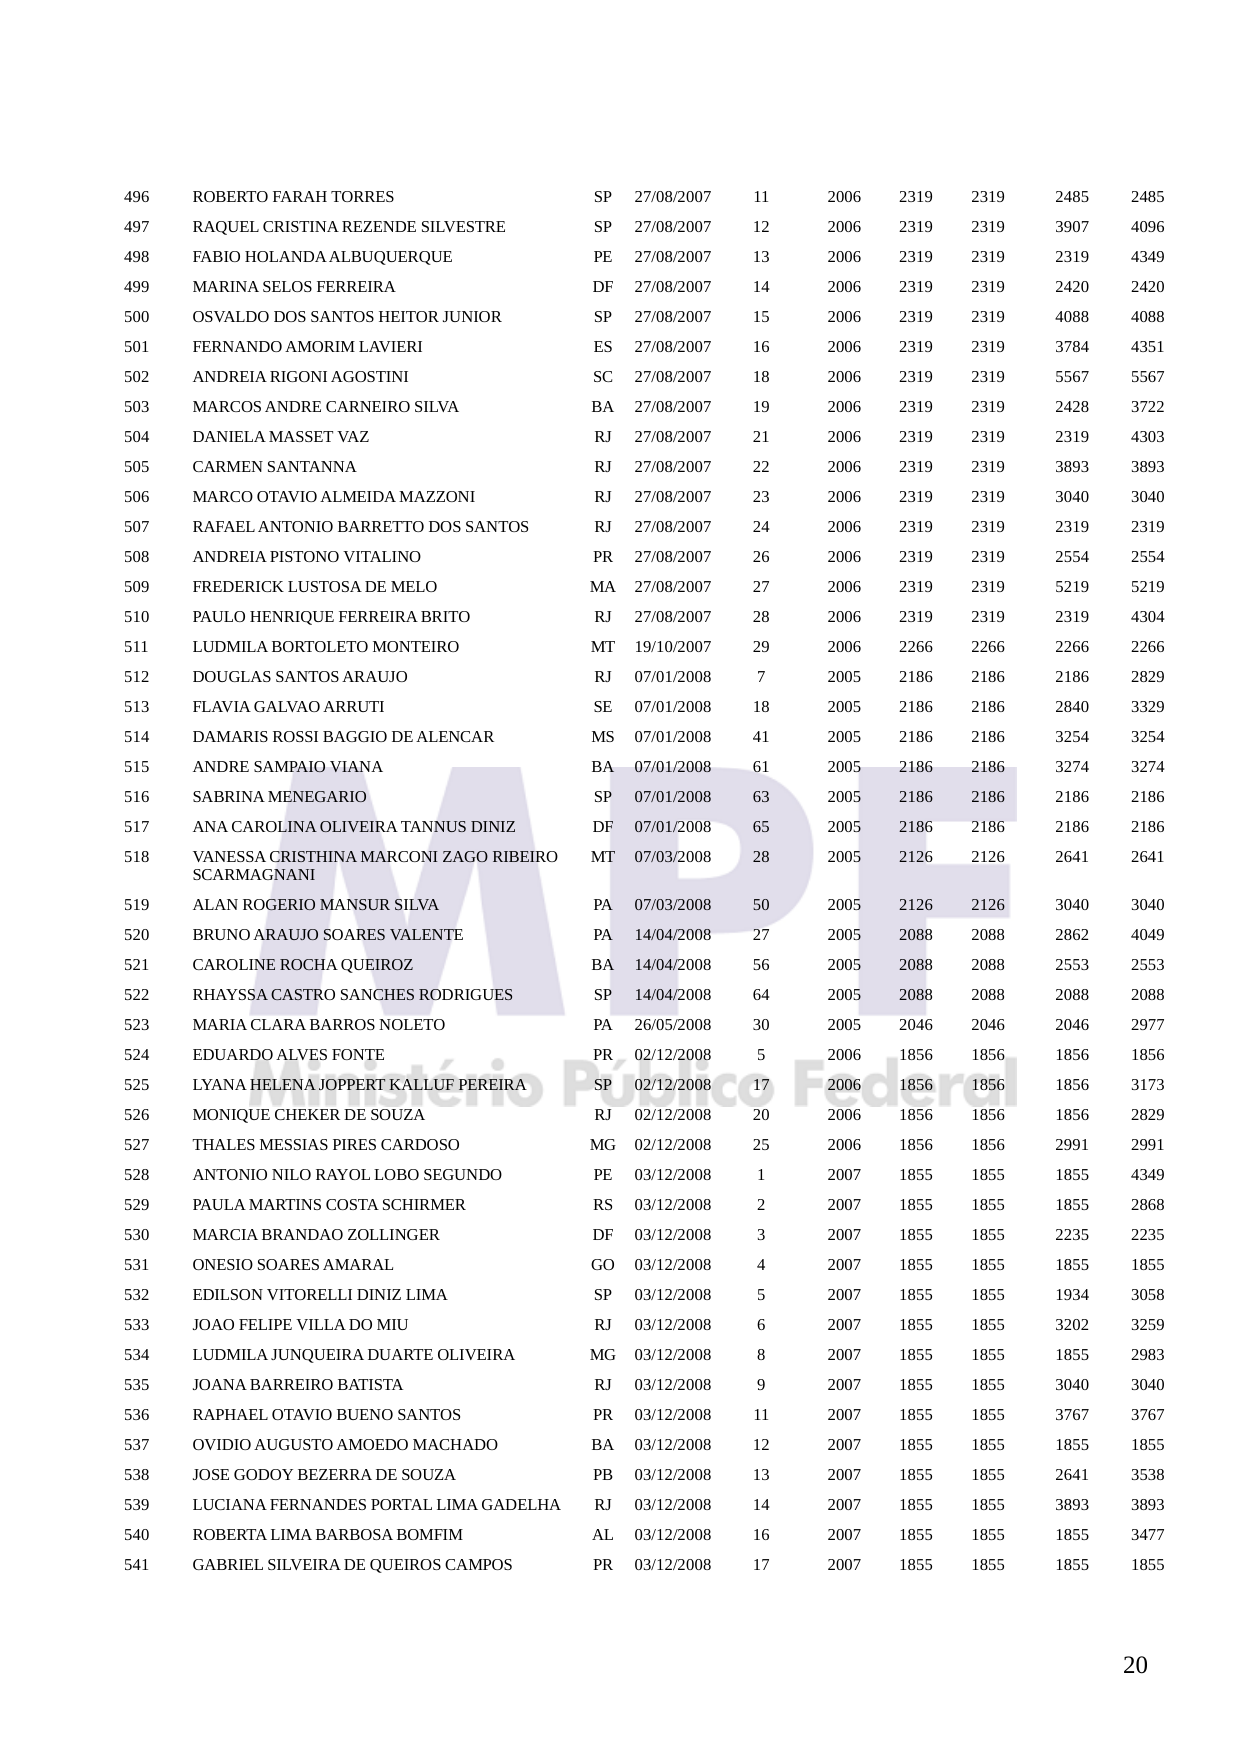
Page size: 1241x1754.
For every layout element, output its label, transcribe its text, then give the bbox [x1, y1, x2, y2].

table_cell 2005 [803, 841, 886, 890]
table_cell 2005 [803, 721, 886, 751]
table_cell 27/08/2007 [626, 541, 720, 571]
table_cell 13 [720, 1460, 802, 1490]
table_cell 2420 [1030, 271, 1114, 301]
table_cell 537 [118, 1430, 187, 1460]
table_cell 13 [720, 241, 802, 271]
table_cell 2485 [1114, 181, 1182, 211]
table_cell 02/12/2008 [626, 1130, 720, 1160]
table_cell 1855 [886, 1310, 946, 1340]
table_cell 14/04/2008 [626, 920, 720, 950]
table_cell 2991 [1114, 1130, 1182, 1160]
table_cell 1855 [1114, 1550, 1182, 1580]
table_cell 5 [720, 1280, 802, 1310]
table_cell 02/12/2008 [626, 1040, 720, 1070]
table_cell 517 [118, 811, 187, 841]
table_cell AL [580, 1520, 626, 1550]
table_cell 2266 [1114, 631, 1182, 661]
table_cell 526 [118, 1100, 187, 1130]
table_cell 7 [720, 661, 802, 691]
table_cell 12 [720, 1430, 802, 1460]
table_cell 496 [118, 181, 187, 211]
table_cell 2186 [946, 811, 1030, 841]
table_cell 3893 [1030, 1490, 1114, 1520]
table_cell 2005 [803, 781, 886, 811]
table_cell ONESIO SOARES AMARAL [187, 1250, 579, 1280]
table_cell 2007 [803, 1190, 886, 1220]
table_cell 1855 [886, 1430, 946, 1460]
table_cell 2007 [803, 1370, 886, 1400]
table_cell 2319 [886, 331, 946, 361]
table_cell 3040 [1114, 481, 1182, 511]
table_cell 2266 [1030, 631, 1114, 661]
table_cell 536 [118, 1400, 187, 1430]
table_cell 2005 [803, 950, 886, 980]
table_cell THALES MESSIAS PIRES CARDOSO [187, 1130, 579, 1160]
table_cell 538 [118, 1460, 187, 1490]
table_cell CARMEN SANTANNA [187, 451, 579, 481]
table_cell 1855 [1030, 1550, 1114, 1580]
table_cell 1855 [886, 1280, 946, 1310]
table_cell 23 [720, 481, 802, 511]
table_cell 16 [720, 331, 802, 361]
table_cell 2006 [803, 601, 886, 631]
table_cell 2319 [946, 571, 1030, 601]
table_cell 26 [720, 541, 802, 571]
table_cell 18 [720, 361, 802, 391]
table_cell MARINA SELOS FERREIRA [187, 271, 579, 301]
table_cell 64 [720, 980, 802, 1010]
table_cell MARCO OTAVIO ALMEIDA MAZZONI [187, 481, 579, 511]
table_cell 1855 [886, 1460, 946, 1490]
table_cell 27/08/2007 [626, 241, 720, 271]
table_cell 02/12/2008 [626, 1100, 720, 1130]
table_cell 2553 [1030, 950, 1114, 980]
table_cell ANDRE SAMPAIO VIANA [187, 751, 579, 781]
table_cell 1856 [1030, 1100, 1114, 1130]
table_cell 512 [118, 661, 187, 691]
table_cell 535 [118, 1370, 187, 1400]
table_cell 2319 [886, 571, 946, 601]
table_cell BA [580, 950, 626, 980]
table_cell 1855 [946, 1310, 1030, 1340]
table_cell 2007 [803, 1340, 886, 1370]
table_cell 2088 [1030, 980, 1114, 1010]
table_cell 03/12/2008 [626, 1220, 720, 1250]
table_cell SP [580, 211, 626, 241]
table_cell 19/10/2007 [626, 631, 720, 661]
table_cell 2186 [886, 721, 946, 751]
table_cell 1855 [946, 1370, 1030, 1400]
table_cell 63 [720, 781, 802, 811]
table_cell SC [580, 361, 626, 391]
table_cell 2005 [803, 920, 886, 950]
table_cell BA [580, 1430, 626, 1460]
table_cell BRUNO ARAUJO SOARES VALENTE [187, 920, 579, 950]
table_cell 4096 [1114, 211, 1182, 241]
table_cell 3907 [1030, 211, 1114, 241]
table_cell 11 [720, 1400, 802, 1430]
table_cell 2007 [803, 1550, 886, 1580]
table_cell 07/01/2008 [626, 781, 720, 811]
table_cell RS [580, 1190, 626, 1220]
table_cell 2319 [886, 451, 946, 481]
table_cell 2319 [946, 541, 1030, 571]
table_cell 3274 [1030, 751, 1114, 781]
table_cell 2006 [803, 181, 886, 211]
table_cell 507 [118, 511, 187, 541]
table_cell 27/08/2007 [626, 211, 720, 241]
table_cell 3 [720, 1220, 802, 1250]
table_cell MARCIA BRANDAO ZOLLINGER [187, 1220, 579, 1250]
table_cell 2485 [1030, 181, 1114, 211]
table_cell 518 [118, 841, 187, 890]
table_cell 3722 [1114, 391, 1182, 421]
table_cell 2007 [803, 1490, 886, 1520]
table_cell 2641 [1030, 841, 1114, 890]
table_cell 3274 [1114, 751, 1182, 781]
table_cell 2235 [1030, 1220, 1114, 1250]
table_cell RJ [580, 1100, 626, 1130]
table_cell 1855 [886, 1250, 946, 1280]
table_cell DAMARIS ROSSI BAGGIO DE ALENCAR [187, 721, 579, 751]
table_cell RJ [580, 1490, 626, 1520]
table_cell 07/03/2008 [626, 890, 720, 920]
table_cell 1855 [886, 1520, 946, 1550]
table_cell ANA CAROLINA OLIVEIRA TANNUS DINIZ [187, 811, 579, 841]
table_cell 27/08/2007 [626, 481, 720, 511]
table_cell 1856 [886, 1100, 946, 1130]
table_cell 2006 [803, 241, 886, 271]
table_cell 1855 [886, 1340, 946, 1370]
table_cell CAROLINE ROCHA QUEIROZ [187, 950, 579, 980]
table_cell 25 [720, 1130, 802, 1160]
table_cell GABRIEL SILVEIRA DE QUEIROS CAMPOS [187, 1550, 579, 1580]
table_cell RAPHAEL OTAVIO BUENO SANTOS [187, 1400, 579, 1430]
table_cell 4351 [1114, 331, 1182, 361]
table_cell 2868 [1114, 1190, 1182, 1220]
table_cell MT [580, 841, 626, 890]
table_cell 2319 [1030, 601, 1114, 631]
table_cell 541 [118, 1550, 187, 1580]
table_cell 2005 [803, 1010, 886, 1040]
table_cell RJ [580, 1370, 626, 1400]
table_cell RJ [580, 511, 626, 541]
table_cell 2186 [1114, 781, 1182, 811]
table_cell 522 [118, 980, 187, 1010]
table_cell 03/12/2008 [626, 1550, 720, 1580]
table_cell 2186 [886, 811, 946, 841]
table_cell 02/12/2008 [626, 1070, 720, 1100]
table_cell 61 [720, 751, 802, 781]
table_cell 2006 [803, 211, 886, 241]
table_cell 501 [118, 331, 187, 361]
table_cell 2046 [886, 1010, 946, 1040]
table_cell 5567 [1114, 361, 1182, 391]
table_cell RJ [580, 421, 626, 451]
table_cell 1855 [886, 1220, 946, 1250]
table_cell MG [580, 1130, 626, 1160]
table_cell LYANA HELENA JOPPERT KALLUF PEREIRA [187, 1070, 579, 1100]
table_cell 2319 [946, 181, 1030, 211]
table_cell RJ [580, 481, 626, 511]
table_cell PR [580, 1550, 626, 1580]
table_cell LUCIANA FERNANDES PORTAL LIMA GADELHA [187, 1490, 579, 1520]
table_cell GO [580, 1250, 626, 1280]
table_cell 2983 [1114, 1340, 1182, 1370]
table_cell 03/12/2008 [626, 1310, 720, 1340]
table_cell PR [580, 1040, 626, 1070]
table_cell 2319 [946, 481, 1030, 511]
table_cell 2005 [803, 661, 886, 691]
table_cell 2006 [803, 391, 886, 421]
table_cell 2005 [803, 691, 886, 721]
table_cell 03/12/2008 [626, 1520, 720, 1550]
table_cell ROBERTO FARAH TORRES [187, 181, 579, 211]
table_cell 506 [118, 481, 187, 511]
table_cell 2006 [803, 331, 886, 361]
table_cell RJ [580, 661, 626, 691]
table_cell 5219 [1114, 571, 1182, 601]
table_cell 07/01/2008 [626, 751, 720, 781]
table_cell 530 [118, 1220, 187, 1250]
table_cell 27/08/2007 [626, 571, 720, 601]
table_cell 3893 [1114, 1490, 1182, 1520]
table_cell 27/08/2007 [626, 601, 720, 631]
table_cell 533 [118, 1310, 187, 1340]
table_cell 2088 [886, 920, 946, 950]
table_cell 2006 [803, 1040, 886, 1070]
table_cell 28 [720, 841, 802, 890]
table_cell 529 [118, 1190, 187, 1220]
table_cell BA [580, 391, 626, 421]
table_cell 2319 [946, 601, 1030, 631]
table_cell 2088 [886, 950, 946, 980]
table_cell 2006 [803, 1070, 886, 1100]
table_cell 2186 [1030, 661, 1114, 691]
table_cell 2007 [803, 1250, 886, 1280]
table_cell VANESSA CRISTHINA MARCONI ZAGO RIBEIRO SCARMAGNANI [187, 841, 579, 890]
table_cell 14/04/2008 [626, 980, 720, 1010]
table_cell 14 [720, 1490, 802, 1520]
table_cell 514 [118, 721, 187, 751]
table_cell 3058 [1114, 1280, 1182, 1310]
table_cell 1856 [886, 1040, 946, 1070]
table_cell 2319 [886, 271, 946, 301]
table_cell 1855 [946, 1160, 1030, 1190]
table_cell 2126 [946, 841, 1030, 890]
table_cell 498 [118, 241, 187, 271]
table_cell 2006 [803, 481, 886, 511]
table_cell 3040 [1114, 890, 1182, 920]
table_cell 4049 [1114, 920, 1182, 950]
table_cell 1855 [946, 1550, 1030, 1580]
table_cell 2186 [946, 691, 1030, 721]
table_cell 1856 [946, 1070, 1030, 1100]
table_cell 1855 [1030, 1250, 1114, 1280]
table_cell 2006 [803, 571, 886, 601]
table_cell LUDMILA JUNQUEIRA DUARTE OLIVEIRA [187, 1340, 579, 1370]
table_cell 1855 [886, 1190, 946, 1220]
table_cell 2319 [946, 361, 1030, 391]
table_cell 3329 [1114, 691, 1182, 721]
table_cell 65 [720, 811, 802, 841]
table_cell 1934 [1030, 1280, 1114, 1310]
table_cell DF [580, 271, 626, 301]
table_cell 2428 [1030, 391, 1114, 421]
table_cell 524 [118, 1040, 187, 1070]
table_cell 540 [118, 1520, 187, 1550]
table_cell 27 [720, 920, 802, 950]
table_cell 2007 [803, 1460, 886, 1490]
table_cell 2186 [946, 781, 1030, 811]
table_cell 3173 [1114, 1070, 1182, 1100]
table_cell 2266 [886, 631, 946, 661]
table_cell 3040 [1030, 890, 1114, 920]
table_cell ROBERTA LIMA BARBOSA BOMFIM [187, 1520, 579, 1550]
table_cell MS [580, 721, 626, 751]
table_cell 5 [720, 1040, 802, 1070]
table_cell 2319 [886, 421, 946, 451]
table_cell 14 [720, 271, 802, 301]
table_cell ANTONIO NILO RAYOL LOBO SEGUNDO [187, 1160, 579, 1190]
table_cell 8 [720, 1340, 802, 1370]
table_cell 3040 [1114, 1370, 1182, 1400]
table_cell MT [580, 631, 626, 661]
table_cell 2319 [886, 511, 946, 541]
table_cell 497 [118, 211, 187, 241]
table_cell 2007 [803, 1430, 886, 1460]
table_cell 525 [118, 1070, 187, 1100]
table_cell ANDREIA RIGONI AGOSTINI [187, 361, 579, 391]
table_cell 27/08/2007 [626, 331, 720, 361]
table_cell 2186 [886, 691, 946, 721]
table_cell 03/12/2008 [626, 1400, 720, 1430]
table_cell 18 [720, 691, 802, 721]
table_cell DF [580, 811, 626, 841]
table_cell 3040 [1030, 1370, 1114, 1400]
table_cell 27/08/2007 [626, 451, 720, 481]
table_cell 1855 [886, 1490, 946, 1520]
table_cell 1855 [1030, 1160, 1114, 1190]
table_cell 505 [118, 451, 187, 481]
table_cell 17 [720, 1070, 802, 1100]
table_cell EDUARDO ALVES FONTE [187, 1040, 579, 1070]
table_cell 2862 [1030, 920, 1114, 950]
table_cell 3767 [1030, 1400, 1114, 1430]
table_cell 1856 [1030, 1070, 1114, 1100]
table_cell 14/04/2008 [626, 950, 720, 980]
table_cell 539 [118, 1490, 187, 1520]
table_cell 07/01/2008 [626, 811, 720, 841]
table_cell 03/12/2008 [626, 1280, 720, 1310]
table_cell 1855 [886, 1550, 946, 1580]
table_cell 22 [720, 451, 802, 481]
table_cell 2319 [1030, 511, 1114, 541]
table_cell 2319 [886, 361, 946, 391]
table_cell 2829 [1114, 661, 1182, 691]
table_cell SP [580, 781, 626, 811]
table_cell 3254 [1114, 721, 1182, 751]
table_cell 2319 [886, 541, 946, 571]
table_cell MARIA CLARA BARROS NOLETO [187, 1010, 579, 1040]
table_cell 520 [118, 920, 187, 950]
table_cell 2006 [803, 451, 886, 481]
table_cell 534 [118, 1340, 187, 1370]
table_cell 1855 [886, 1370, 946, 1400]
table_cell 07/01/2008 [626, 721, 720, 751]
table_cell 2319 [946, 421, 1030, 451]
table_cell 3784 [1030, 331, 1114, 361]
table_cell FABIO HOLANDA ALBUQUERQUE [187, 241, 579, 271]
table_cell 528 [118, 1160, 187, 1190]
table_cell 2006 [803, 631, 886, 661]
table_cell 2126 [946, 890, 1030, 920]
table_cell 2007 [803, 1400, 886, 1430]
table_cell FLAVIA GALVAO ARRUTI [187, 691, 579, 721]
table_cell SP [580, 181, 626, 211]
table_cell DANIELA MASSET VAZ [187, 421, 579, 451]
table_cell 513 [118, 691, 187, 721]
table_cell 532 [118, 1280, 187, 1310]
table_cell 509 [118, 571, 187, 601]
table_cell 2006 [803, 1100, 886, 1130]
table_cell 16 [720, 1520, 802, 1550]
table_cell RJ [580, 1310, 626, 1340]
table_cell RJ [580, 601, 626, 631]
table_cell 3040 [1030, 481, 1114, 511]
table_cell 2005 [803, 980, 886, 1010]
table_cell 1855 [946, 1490, 1030, 1520]
table_cell 2088 [1114, 980, 1182, 1010]
table_cell 2991 [1030, 1130, 1114, 1160]
table_cell 2006 [803, 1130, 886, 1160]
table_cell 2641 [1030, 1460, 1114, 1490]
table_cell 2007 [803, 1280, 886, 1310]
table_cell 2006 [803, 301, 886, 331]
table_cell 27/08/2007 [626, 361, 720, 391]
table_cell 2319 [946, 331, 1030, 361]
table_cell 6 [720, 1310, 802, 1340]
table_cell 2007 [803, 1160, 886, 1190]
table_cell 2007 [803, 1310, 886, 1340]
table_cell FERNANDO AMORIM LAVIERI [187, 331, 579, 361]
table_cell PE [580, 241, 626, 271]
table_cell 2186 [1030, 781, 1114, 811]
table_cell BA [580, 751, 626, 781]
table_cell DOUGLAS SANTOS ARAUJO [187, 661, 579, 691]
table_cell PE [580, 1160, 626, 1190]
table_cell 2007 [803, 1220, 886, 1250]
table_cell 2126 [886, 890, 946, 920]
table_cell 1855 [946, 1220, 1030, 1250]
table_cell 2235 [1114, 1220, 1182, 1250]
table_cell SP [580, 1280, 626, 1310]
table_cell EDILSON VITORELLI DINIZ LIMA [187, 1280, 579, 1310]
table_cell 03/12/2008 [626, 1460, 720, 1490]
table_cell 1856 [886, 1130, 946, 1160]
table_cell 1 [720, 1160, 802, 1190]
table_cell SP [580, 1070, 626, 1100]
table_cell 2319 [886, 241, 946, 271]
table_cell PAULA MARTINS COSTA SCHIRMER [187, 1190, 579, 1220]
table_cell PAULO HENRIQUE FERREIRA BRITO [187, 601, 579, 631]
table_cell PR [580, 1400, 626, 1430]
table_cell 2319 [946, 271, 1030, 301]
table_cell PR [580, 541, 626, 571]
table_cell 1855 [946, 1280, 1030, 1310]
table_cell 2186 [886, 751, 946, 781]
table_cell 2319 [886, 601, 946, 631]
table_cell 28 [720, 601, 802, 631]
table_cell 2319 [1114, 511, 1182, 541]
table_cell 1856 [946, 1130, 1030, 1160]
table_cell 2420 [1114, 271, 1182, 301]
table_cell 2186 [886, 661, 946, 691]
table_cell 2840 [1030, 691, 1114, 721]
table_cell 2553 [1114, 950, 1182, 980]
table_cell MONIQUE CHEKER DE SOUZA [187, 1100, 579, 1130]
table_cell 503 [118, 391, 187, 421]
table_cell 5219 [1030, 571, 1114, 601]
table_cell 20 [720, 1100, 802, 1130]
table_cell 521 [118, 950, 187, 980]
table_cell 2319 [946, 301, 1030, 331]
table_cell 2266 [946, 631, 1030, 661]
table_cell 2186 [886, 781, 946, 811]
table_cell JOANA BARREIRO BATISTA [187, 1370, 579, 1400]
table_cell 2186 [1114, 811, 1182, 841]
table_cell 1856 [946, 1100, 1030, 1130]
table_cell 1855 [946, 1400, 1030, 1430]
table_cell JOSE GODOY BEZERRA DE SOUZA [187, 1460, 579, 1490]
table_cell DF [580, 1220, 626, 1250]
table_cell 1855 [1030, 1520, 1114, 1550]
table_cell 2319 [946, 451, 1030, 481]
table_cell 2005 [803, 890, 886, 920]
table_cell PA [580, 1010, 626, 1040]
table_cell RAQUEL CRISTINA REZENDE SILVESTRE [187, 211, 579, 241]
table_cell 2319 [886, 391, 946, 421]
table_cell 3254 [1030, 721, 1114, 751]
table_cell 5567 [1030, 361, 1114, 391]
table_cell PB [580, 1460, 626, 1490]
table_cell 2319 [1030, 421, 1114, 451]
table_cell ES [580, 331, 626, 361]
table_cell 1856 [1114, 1040, 1182, 1070]
table_cell 3259 [1114, 1310, 1182, 1340]
table_cell 03/12/2008 [626, 1190, 720, 1220]
table_cell MARCOS ANDRE CARNEIRO SILVA [187, 391, 579, 421]
table_cell 3767 [1114, 1400, 1182, 1430]
table_cell 2829 [1114, 1100, 1182, 1130]
table_cell 510 [118, 601, 187, 631]
table_cell 27/08/2007 [626, 181, 720, 211]
table_cell 27/08/2007 [626, 391, 720, 421]
table_cell 1855 [1030, 1340, 1114, 1370]
table_cell 500 [118, 301, 187, 331]
table_cell 3893 [1030, 451, 1114, 481]
table_cell 2007 [803, 1520, 886, 1550]
table_cell 2126 [886, 841, 946, 890]
table_cell 41 [720, 721, 802, 751]
table_cell 50 [720, 890, 802, 920]
table_cell LUDMILA BORTOLETO MONTEIRO [187, 631, 579, 661]
table_cell SP [580, 980, 626, 1010]
table_cell RAFAEL ANTONIO BARRETTO DOS SANTOS [187, 511, 579, 541]
table_cell 19 [720, 391, 802, 421]
table_cell 499 [118, 271, 187, 301]
table_cell 2186 [946, 661, 1030, 691]
table_cell 2088 [946, 980, 1030, 1010]
table_cell SABRINA MENEGARIO [187, 781, 579, 811]
table_cell 1855 [946, 1430, 1030, 1460]
table_cell 2088 [946, 920, 1030, 950]
table_cell 29 [720, 631, 802, 661]
table_cell 515 [118, 751, 187, 781]
table_cell 504 [118, 421, 187, 451]
table_cell 2319 [1030, 241, 1114, 271]
table_cell SP [580, 301, 626, 331]
table_cell 3477 [1114, 1520, 1182, 1550]
table_cell 27/08/2007 [626, 511, 720, 541]
table_cell 1855 [946, 1340, 1030, 1370]
table_cell 3893 [1114, 451, 1182, 481]
table_cell 516 [118, 781, 187, 811]
table_cell 2186 [1030, 811, 1114, 841]
table_cell 2319 [886, 211, 946, 241]
table_cell OVIDIO AUGUSTO AMOEDO MACHADO [187, 1430, 579, 1460]
table_cell 2319 [886, 181, 946, 211]
table_cell 12 [720, 211, 802, 241]
table_cell 27/08/2007 [626, 301, 720, 331]
table_cell 2977 [1114, 1010, 1182, 1040]
table_cell PA [580, 920, 626, 950]
table_cell 3202 [1030, 1310, 1114, 1340]
table_cell 2006 [803, 541, 886, 571]
table_cell 1855 [1030, 1190, 1114, 1220]
table_cell 2319 [886, 301, 946, 331]
table_cell 2 [720, 1190, 802, 1220]
table_cell 4 [720, 1250, 802, 1280]
table_cell 4088 [1030, 301, 1114, 331]
table_cell 2006 [803, 271, 886, 301]
table_cell 1855 [886, 1160, 946, 1190]
table_cell 4349 [1114, 1160, 1182, 1190]
table_cell 1855 [1030, 1430, 1114, 1460]
table_cell 4303 [1114, 421, 1182, 451]
table_cell 03/12/2008 [626, 1160, 720, 1190]
table_cell 2006 [803, 511, 886, 541]
picture [249, 767, 1017, 1107]
table_cell 1855 [946, 1190, 1030, 1220]
table_cell 2046 [1030, 1010, 1114, 1040]
table_cell RHAYSSA CASTRO SANCHES RODRIGUES [187, 980, 579, 1010]
table_cell FREDERICK LUSTOSA DE MELO [187, 571, 579, 601]
table_cell 15 [720, 301, 802, 331]
table_cell 11 [720, 181, 802, 211]
table_cell MG [580, 1340, 626, 1370]
table_cell 2319 [886, 481, 946, 511]
table_cell 07/01/2008 [626, 661, 720, 691]
table_cell PA [580, 890, 626, 920]
table_cell 27/08/2007 [626, 421, 720, 451]
table_cell RJ [580, 451, 626, 481]
table_cell 2319 [946, 391, 1030, 421]
table_cell 26/05/2008 [626, 1010, 720, 1040]
table_cell 2046 [946, 1010, 1030, 1040]
table_cell 4304 [1114, 601, 1182, 631]
table_cell 56 [720, 950, 802, 980]
table_cell 30 [720, 1010, 802, 1040]
table_cell 2006 [803, 421, 886, 451]
table_cell 03/12/2008 [626, 1430, 720, 1460]
table_cell 2186 [946, 721, 1030, 751]
table_cell 1855 [946, 1460, 1030, 1490]
table_cell 21 [720, 421, 802, 451]
table_cell 2088 [946, 950, 1030, 980]
table_cell 07/03/2008 [626, 841, 720, 890]
table_cell 519 [118, 890, 187, 920]
table_cell 1856 [946, 1040, 1030, 1070]
table_cell 1855 [946, 1520, 1030, 1550]
table_cell 24 [720, 511, 802, 541]
table_cell 27/08/2007 [626, 271, 720, 301]
table_cell JOAO FELIPE VILLA DO MIU [187, 1310, 579, 1340]
table_cell 2554 [1114, 541, 1182, 571]
table_cell 2319 [946, 511, 1030, 541]
table_cell ALAN ROGERIO MANSUR SILVA [187, 890, 579, 920]
table_cell 2088 [886, 980, 946, 1010]
table_cell 2005 [803, 751, 886, 781]
table_cell 03/12/2008 [626, 1370, 720, 1400]
table_cell 2641 [1114, 841, 1182, 890]
table_cell 531 [118, 1250, 187, 1280]
table_cell 03/12/2008 [626, 1250, 720, 1280]
table_cell 1856 [1030, 1040, 1114, 1070]
table_cell 502 [118, 361, 187, 391]
table_cell 2005 [803, 811, 886, 841]
table_cell 4088 [1114, 301, 1182, 331]
table_cell 1855 [946, 1250, 1030, 1280]
table_cell 2186 [946, 751, 1030, 781]
table_cell 9 [720, 1370, 802, 1400]
table_cell 03/12/2008 [626, 1340, 720, 1370]
table_cell 27 [720, 571, 802, 601]
table_cell 2554 [1030, 541, 1114, 571]
table_cell 2319 [946, 241, 1030, 271]
table_cell SE [580, 691, 626, 721]
table_cell 2006 [803, 361, 886, 391]
table_cell 511 [118, 631, 187, 661]
table_cell 1855 [1114, 1430, 1182, 1460]
table_cell 03/12/2008 [626, 1490, 720, 1520]
table_cell 508 [118, 541, 187, 571]
table_cell 527 [118, 1130, 187, 1160]
table_cell 523 [118, 1010, 187, 1040]
table_cell 1856 [886, 1070, 946, 1100]
table_cell 4349 [1114, 241, 1182, 271]
table_cell 1855 [886, 1400, 946, 1430]
table_cell 2319 [946, 211, 1030, 241]
table_cell 1855 [1114, 1250, 1182, 1280]
table_cell 17 [720, 1550, 802, 1580]
table_cell MA [580, 571, 626, 601]
table_cell OSVALDO DOS SANTOS HEITOR JUNIOR [187, 301, 579, 331]
table_cell 07/01/2008 [626, 691, 720, 721]
table_cell 3538 [1114, 1460, 1182, 1490]
table_cell ANDREIA PISTONO VITALINO [187, 541, 579, 571]
